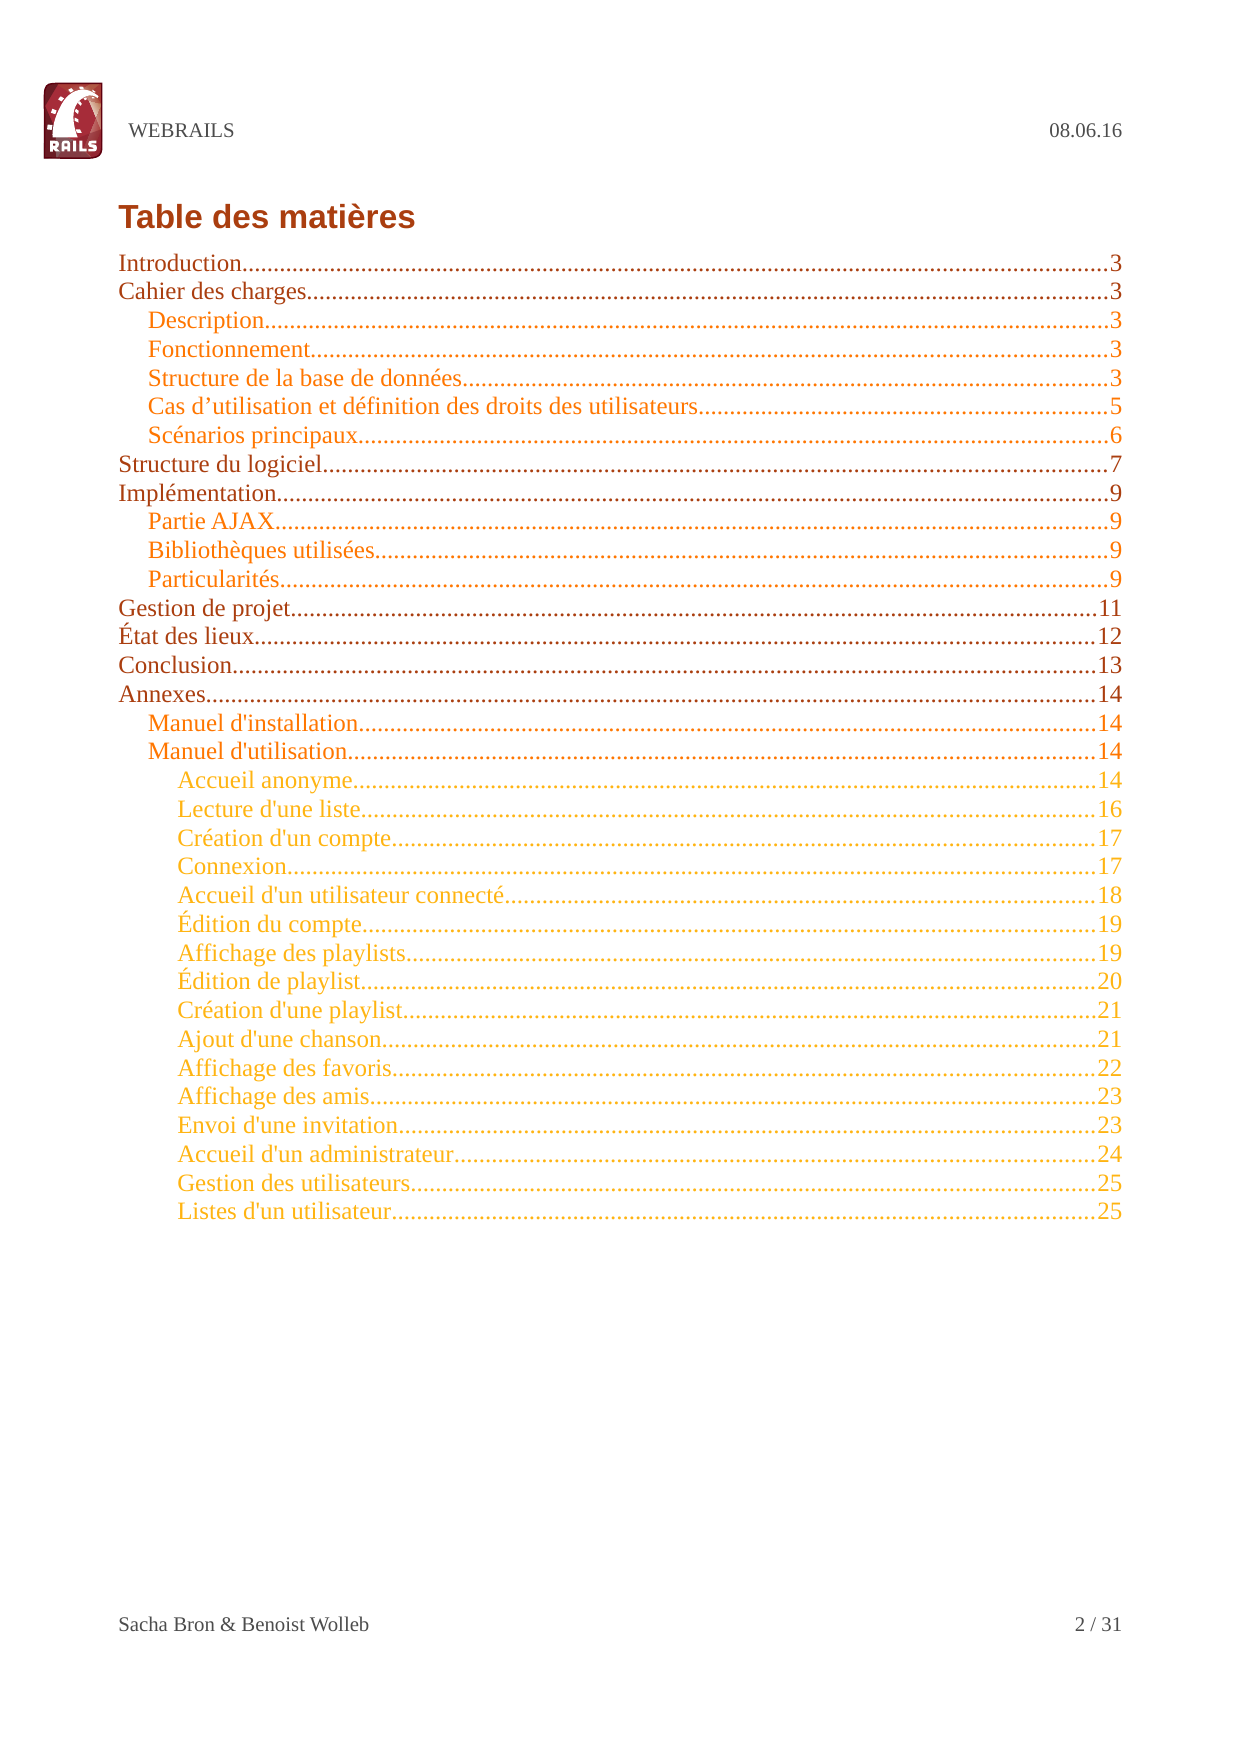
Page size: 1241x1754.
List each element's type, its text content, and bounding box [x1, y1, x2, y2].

text Annexes 14 [118, 679, 1122, 708]
text Ajout d'une chanson 21 [177, 1024, 1122, 1053]
text Partie AJAX 9 [148, 506, 1122, 535]
text Affichage des favoris 22 [177, 1053, 1122, 1081]
text Cahier des charges 3 [118, 276, 1122, 305]
text Création d'une playlist 21 [177, 995, 1122, 1024]
text Bibliothèques utilisées 9 [148, 535, 1122, 564]
text Lecture d'une liste 16 [177, 794, 1122, 823]
text Description 3 [148, 305, 1122, 334]
text Envoi d'une invitation 23 [177, 1110, 1122, 1139]
text Accueil d'un utilisateur connecté 18 [177, 880, 1122, 909]
text Affichage des playlists 19 [177, 938, 1122, 966]
text Particularités 9 [148, 564, 1122, 593]
text État des lieux 12 [118, 621, 1122, 650]
text Gestion des utilisateurs 25 [177, 1168, 1122, 1196]
text Manuel d'utilisation 14 [148, 736, 1122, 765]
text Accueil anonyme 14 [177, 765, 1122, 794]
text Cas d’utilisation et définition des droits des utilisateurs 5 [148, 391, 1122, 420]
text Gestion de projet 11 [118, 593, 1122, 621]
subtitle Table des matières [118, 197, 1122, 235]
text Affichage des amis 23 [177, 1081, 1122, 1110]
text Implémentation 9 [118, 478, 1122, 506]
text Accueil d'un administrateur 24 [177, 1139, 1122, 1168]
text Création d'un compte 17 [177, 823, 1122, 851]
text Édition de playlist 20 [177, 966, 1122, 995]
text Conclusion 13 [118, 650, 1122, 679]
text Listes d'un utilisateur 25 [177, 1196, 1122, 1225]
text Édition du compte 19 [177, 909, 1122, 938]
text Manuel d'installation 14 [148, 708, 1122, 736]
text Fonctionnement 3 [148, 334, 1122, 363]
text Introduction 3 [118, 248, 1122, 276]
text Scénarios principaux 6 [148, 420, 1122, 449]
text Connexion 17 [177, 851, 1122, 880]
text Structure du logiciel 7 [118, 449, 1122, 478]
text Structure de la base de données 3 [148, 363, 1122, 391]
